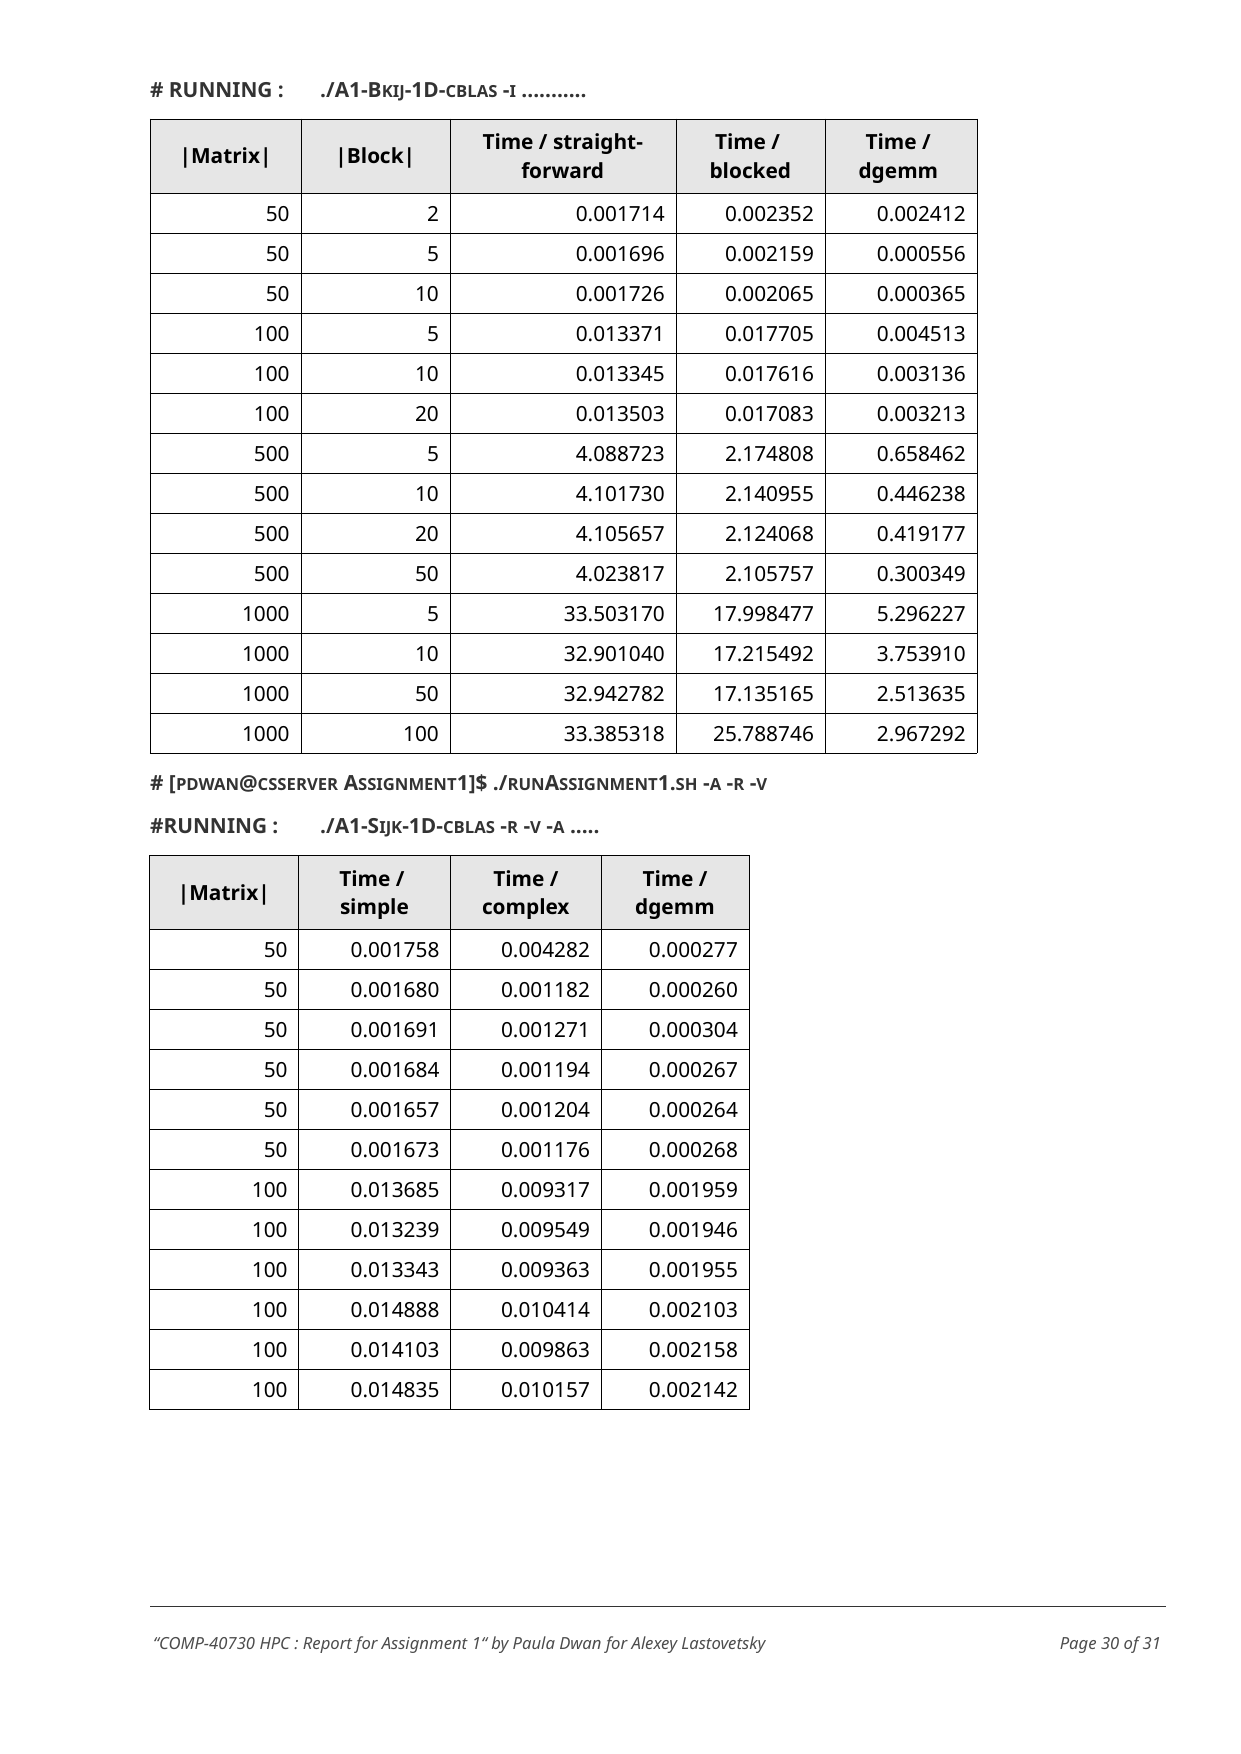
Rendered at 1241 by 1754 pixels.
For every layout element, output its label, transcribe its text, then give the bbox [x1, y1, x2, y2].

table_cell 0.004513 [826, 314, 977, 353]
table_cell 0.001691 [299, 1010, 450, 1049]
table_cell 5 [302, 234, 450, 273]
table_cell 0.014888 [299, 1290, 450, 1329]
table_header Time / blocked [677, 120, 825, 193]
table_cell 3.753910 [826, 634, 977, 673]
table_cell 4.101730 [451, 474, 676, 513]
table_cell 0.004282 [451, 930, 601, 969]
table_cell 0.001959 [602, 1170, 749, 1209]
table_cell 5.296227 [826, 594, 977, 633]
table_cell 100 [151, 314, 301, 353]
table_cell 0.000260 [602, 970, 749, 1009]
table_cell 0.419177 [826, 514, 977, 553]
table_cell 0.300349 [826, 554, 977, 593]
table_cell 0.017705 [677, 314, 825, 353]
table_cell 100 [150, 1210, 298, 1249]
table_cell 50 [150, 1130, 298, 1169]
table_cell 2.140955 [677, 474, 825, 513]
table_cell 10 [302, 634, 450, 673]
table_cell 50 [151, 194, 301, 233]
table_cell 0.013503 [451, 394, 676, 433]
table_cell 10 [302, 354, 450, 393]
table_cell 0.014835 [299, 1370, 450, 1409]
table_cell 1000 [151, 714, 301, 753]
table_cell 0.002352 [677, 194, 825, 233]
subtitle # [pdwan@csserver Assignment1]$ ./runAssignment1.sh -a -r -v [150, 768, 1166, 796]
table_cell 0.013345 [451, 354, 676, 393]
table_cell 0.001726 [451, 274, 676, 313]
table_cell 50 [150, 970, 298, 1009]
table_cell 2 [302, 194, 450, 233]
table_cell 0.002065 [677, 274, 825, 313]
table_cell 0.013371 [451, 314, 676, 353]
table_header |Block| [302, 120, 450, 193]
table_cell 0.002158 [602, 1330, 749, 1369]
table_cell 0.001946 [602, 1210, 749, 1249]
table_cell 0.013239 [299, 1210, 450, 1249]
table_header Time / simple [299, 856, 450, 929]
table_cell 5 [302, 434, 450, 473]
table_header Time / straight-forward [451, 120, 676, 193]
table_cell 0.002159 [677, 234, 825, 273]
table_cell 50 [151, 234, 301, 273]
table_cell 17.998477 [677, 594, 825, 633]
table_cell 0.001194 [451, 1050, 601, 1089]
subtitle # RUNNING : ./A1-Bkij-1D-cblas -i ........... [150, 75, 1166, 103]
table_cell 50 [302, 554, 450, 593]
table_cell 0.009549 [451, 1210, 601, 1249]
table_cell 50 [150, 1050, 298, 1089]
table_cell 2.105757 [677, 554, 825, 593]
table_cell 10 [302, 474, 450, 513]
table_cell 0.002412 [826, 194, 977, 233]
table_cell 33.385318 [451, 714, 676, 753]
table_header Time / complex [451, 856, 601, 929]
table_cell 0.003136 [826, 354, 977, 393]
table_cell 0.002142 [602, 1370, 749, 1409]
table_cell 0.013685 [299, 1170, 450, 1209]
table_cell 0.009363 [451, 1250, 601, 1289]
table_cell 1000 [151, 594, 301, 633]
table_cell 17.135165 [677, 674, 825, 713]
table_cell 0.013343 [299, 1250, 450, 1289]
table_cell 0.001204 [451, 1090, 601, 1129]
table_cell 2.967292 [826, 714, 977, 753]
table_cell 0.000268 [602, 1130, 749, 1169]
table_cell 0.009317 [451, 1170, 601, 1209]
table_cell 0.001758 [299, 930, 450, 969]
table_cell 100 [150, 1250, 298, 1289]
table_cell 2.513635 [826, 674, 977, 713]
table_cell 2.124068 [677, 514, 825, 553]
table_cell 0.001714 [451, 194, 676, 233]
table_cell 0.014103 [299, 1330, 450, 1369]
table_cell 0.001657 [299, 1090, 450, 1129]
table_cell 0.003213 [826, 394, 977, 433]
table_cell 100 [302, 714, 450, 753]
table_cell 0.010157 [451, 1370, 601, 1409]
table_cell 0.658462 [826, 434, 977, 473]
subtitle #RUNNING : ./A1-Sijk-1D-cblas -r -v -a ..... [150, 811, 1166, 840]
table_cell 50 [151, 274, 301, 313]
table_cell 50 [150, 1010, 298, 1049]
table_cell 0.000277 [602, 930, 749, 969]
table_cell 0.002103 [602, 1290, 749, 1329]
table_header |Matrix| [150, 856, 298, 929]
table_cell 100 [150, 1170, 298, 1209]
table_cell 33.503170 [451, 594, 676, 633]
table_cell 5 [302, 594, 450, 633]
table_cell 500 [151, 554, 301, 593]
table_cell 0.000365 [826, 274, 977, 313]
table_cell 0.000304 [602, 1010, 749, 1049]
table_cell 0.446238 [826, 474, 977, 513]
table_cell 0.001680 [299, 970, 450, 1009]
table_cell 0.000267 [602, 1050, 749, 1089]
table_cell 4.105657 [451, 514, 676, 553]
table_cell 0.000264 [602, 1090, 749, 1129]
table_cell 0.001176 [451, 1130, 601, 1169]
table_cell 100 [151, 394, 301, 433]
table_cell 100 [150, 1370, 298, 1409]
table_cell 0.010414 [451, 1290, 601, 1329]
table_cell 1000 [151, 674, 301, 713]
table_cell 1000 [151, 634, 301, 673]
table_cell 32.901040 [451, 634, 676, 673]
table_cell 500 [151, 434, 301, 473]
table_cell 500 [151, 474, 301, 513]
table_cell 32.942782 [451, 674, 676, 713]
table_cell 100 [150, 1330, 298, 1369]
table_cell 0.001673 [299, 1130, 450, 1169]
table_cell 100 [151, 354, 301, 393]
table_cell 17.215492 [677, 634, 825, 673]
table_cell 20 [302, 394, 450, 433]
table_header |Matrix| [151, 120, 301, 193]
table_cell 4.088723 [451, 434, 676, 473]
table_cell 0.001696 [451, 234, 676, 273]
table_cell 0.017083 [677, 394, 825, 433]
table_cell 100 [150, 1290, 298, 1329]
table_cell 2.174808 [677, 434, 825, 473]
table_cell 5 [302, 314, 450, 353]
table_cell 25.788746 [677, 714, 825, 753]
table_cell 0.017616 [677, 354, 825, 393]
table_cell 50 [302, 674, 450, 713]
table_header Time / dgemm [826, 120, 977, 193]
table_cell 0.009863 [451, 1330, 601, 1369]
table_header Time / dgemm [602, 856, 749, 929]
table_cell 0.001182 [451, 970, 601, 1009]
table_cell 50 [150, 930, 298, 969]
table_cell 4.023817 [451, 554, 676, 593]
table_cell 0.001955 [602, 1250, 749, 1289]
table_cell 50 [150, 1090, 298, 1129]
table_cell 0.000556 [826, 234, 977, 273]
table_cell 500 [151, 514, 301, 553]
table_cell 0.001271 [451, 1010, 601, 1049]
table_cell 20 [302, 514, 450, 553]
table_cell 10 [302, 274, 450, 313]
table_cell 0.001684 [299, 1050, 450, 1089]
